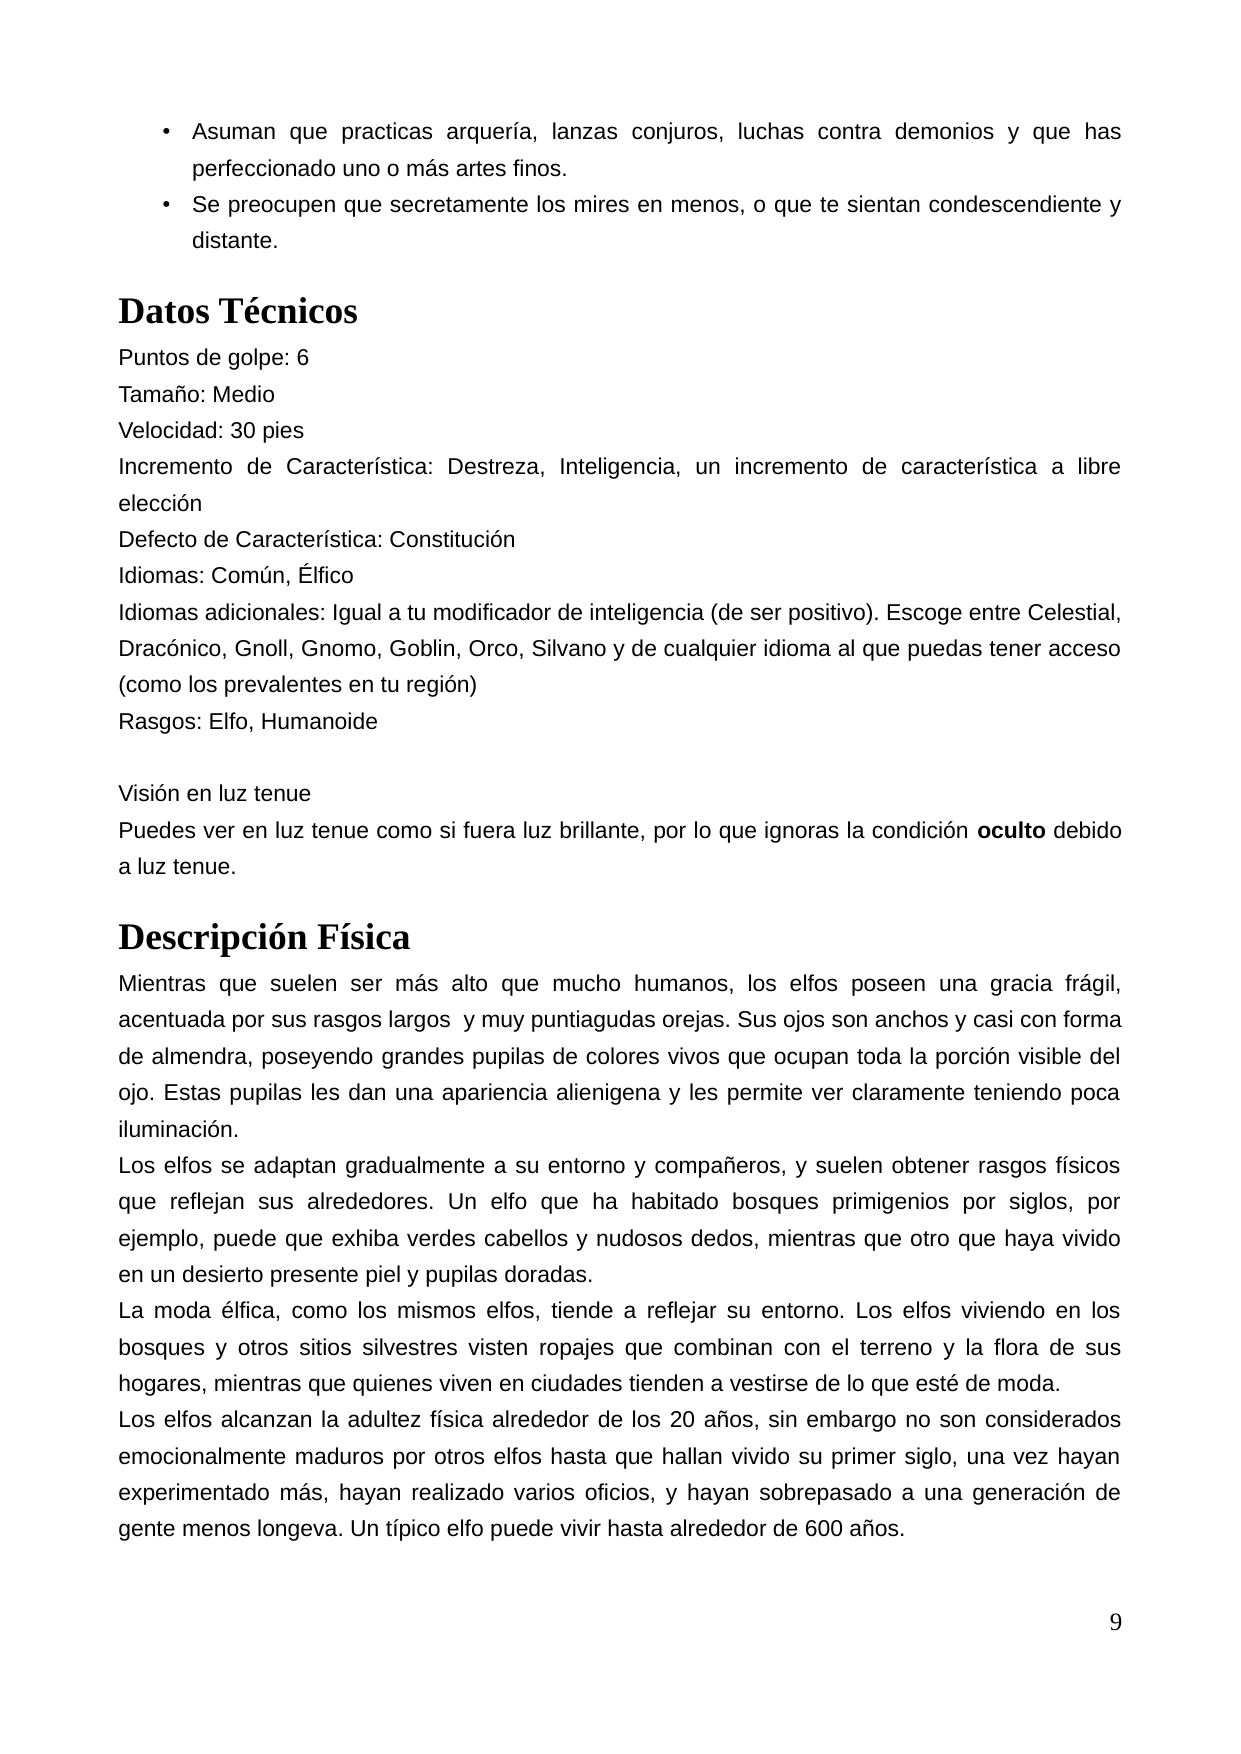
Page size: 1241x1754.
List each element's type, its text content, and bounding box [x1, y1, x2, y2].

text Idiomas adicionales: Igual a tu modificador de inteligencia (de ser positivo). Escoge entre Celestial, Dracónico, Gnoll, Gnomo, Goblin, Orco, Silvano y de cualquier idioma al que puedas tener acceso (como los prevalentes en tu región) [118, 599, 1122, 698]
subtitle Descripción Física [118, 914, 1122, 958]
text La moda élfica, como los mismos elfos, tiende a reflejar su entorno. Los elfos viviendo en los bosques y otros sitios silvestres visten ropajes que combinan con el terreno y la flora de sus hogares, mientras que quienes viven en ciudades tienden a vestirse de lo que esté de moda. [118, 1297, 1122, 1396]
text Rasgos: Elfo, Humanoide [118, 708, 1122, 734]
text Mientras que suelen ser más alto que mucho humanos, los elfos poseen una gracia frágil, acentuada por sus rasgos largos y muy puntiagudas orejas. Sus ojos son anchos y casi con forma de almendra, poseyendo grandes pupilas de colores vivos que ocupan toda la porción visible del ojo. Estas pupilas les dan una apariencia alienigena y les permite ver claramente teniendo poca iluminación. [118, 970, 1122, 1142]
text Incremento de Característica: Destreza, Inteligencia, un incremento de característica a libre elección [118, 453, 1122, 516]
text Velocidad: 30 pies [118, 417, 1122, 443]
text Visión en luz tenue [118, 780, 1122, 807]
text Los elfos se adaptan gradualmente a su entorno y compañeros, y suelen obtener rasgos físicos que reflejan sus alrededores. Un elfo que ha habitado bosques primigenios por siglos, por ejemplo, puede que exhiba verdes cabellos y nudosos dedos, mientras que otro que haya vivido en un desierto presente piel y pupilas doradas. [118, 1152, 1122, 1287]
subtitle Datos Técnicos [118, 288, 1122, 332]
text Los elfos alcanzan la adultez física alrededor de los 20 años, sin embargo no son considerados emocionalmente maduros por otros elfos hasta que hallan vivido su primer siglo, una vez hayan experimentado más, hayan realizado varios oficios, y hayan sobrepasado a una generación de gente menos longeva. Un típico elfo puede vivir hasta alrededor de 600 años. [118, 1406, 1122, 1542]
text Idiomas: Común, Élfico [118, 562, 1122, 589]
list Asuman que practicas arquería, lanzas conjuros, luchas contra demonios y que has perfeccionado uno o más artes finos. [162, 118, 1122, 181]
text Tamaño: Medio [118, 381, 1122, 407]
text Defecto de Característica: Constitución [118, 526, 1122, 552]
text Puedes ver en luz tenue como si fuera luz brillante, por lo que ignoras la condición oculto debido a luz tenue. [118, 817, 1122, 879]
list Se preocupen que secretamente los mires en menos, o que te sientan condescendiente y distante. [162, 191, 1122, 253]
text Puntos de golpe: 6 [118, 344, 1122, 371]
